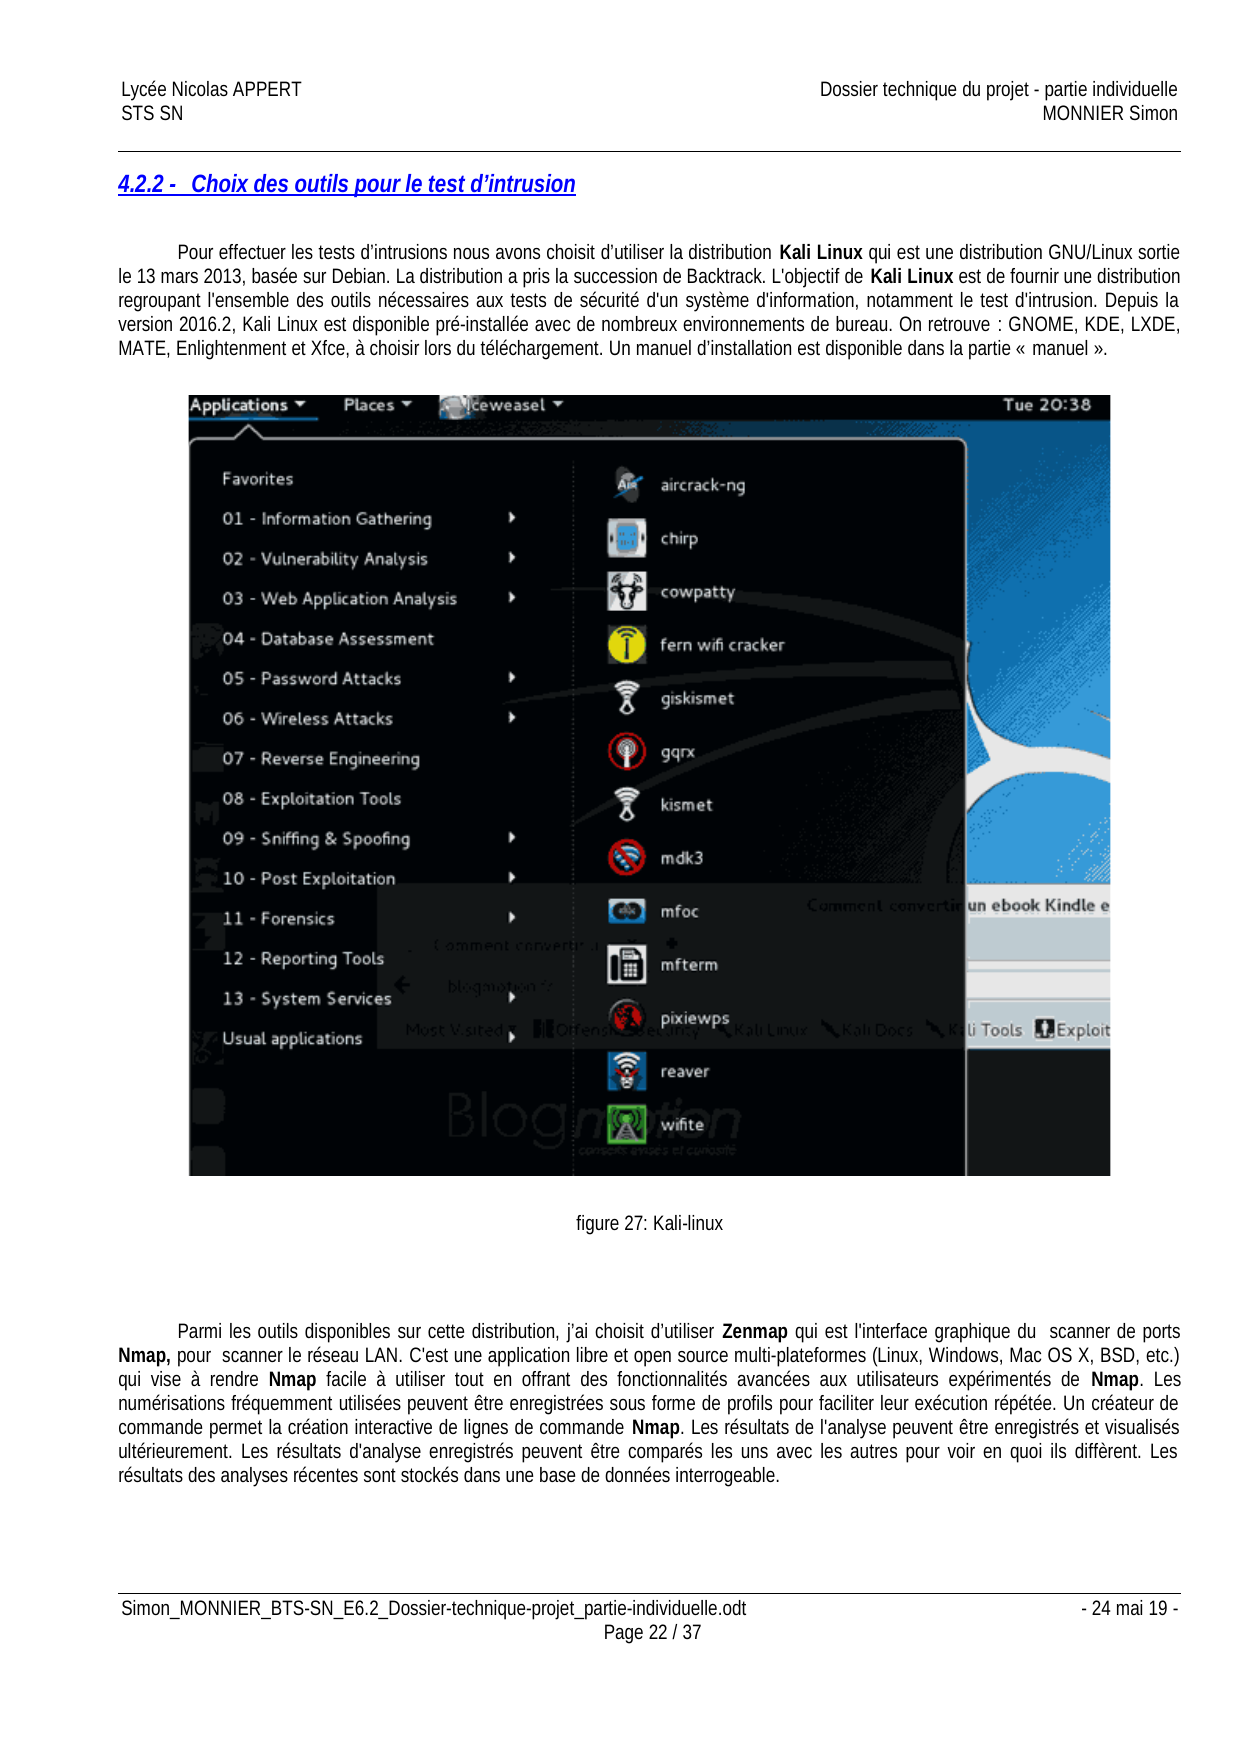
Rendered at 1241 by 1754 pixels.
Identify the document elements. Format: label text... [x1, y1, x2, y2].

text Parmi les outils disponibles sur cette distribution, j’ai choisit d’utiliser Zenmap qui est l'interface graphique du scanner de ports Nmap, pour scanner le réseau LAN. C'est une application libre et open source multi-plateformes (Linux, Windows, Mac OS X, BSD, etc.) qui vise à rendre Nmap facile à utiliser tout en offrant des fonctionnalités avancées aux utilisateurs expérimentés de Nmap. Les numérisations fréquemment utilisées peuvent être enregistrées sous forme de profils pour faciliter leur exécution répétée. Un créateur de commande permet la création interactive de lignes de commande Nmap. Les résultats de l'analyse peuvent être enregistrés et visualisés ultérieurement. Les résultats d'analyse enregistrés peuvent être comparés les uns avec les autres pour voir en quoi ils diffèrent. Les résultats des analyses récentes sont stockés dans une base de données interrogeable. [118, 1319, 1181, 1486]
text Pour effectuer les tests d’intrusions nous avons choisit d’utiliser la distribution Kali Linux qui est une distribution GNU/Linux sortie le 13 mars 2013, basée sur Debian. La distribution a pris la succession de Backtrack. L'objectif de Kali Linux est de fournir une distribution regroupant l'ensemble des outils nécessaires aux tests de sécurité d'un système d'information, notamment le test d'intrusion. Depuis la version 2016.2, Kali Linux est disponible pré-installée avec de nombreux environnements de bureau. On retrouve : GNOME, KDE, LXDE, MATE, Enlightenment et Xfce, à choisir lors du téléchargement. Un manuel d’installation est disponible dans la partie « manuel ». [118, 240, 1181, 360]
text figure 27: Kali-linux [118, 1211, 1181, 1235]
picture [188, 395, 1111, 1176]
subtitle Choix des outils pour le test d’intrusion [118, 169, 1181, 198]
